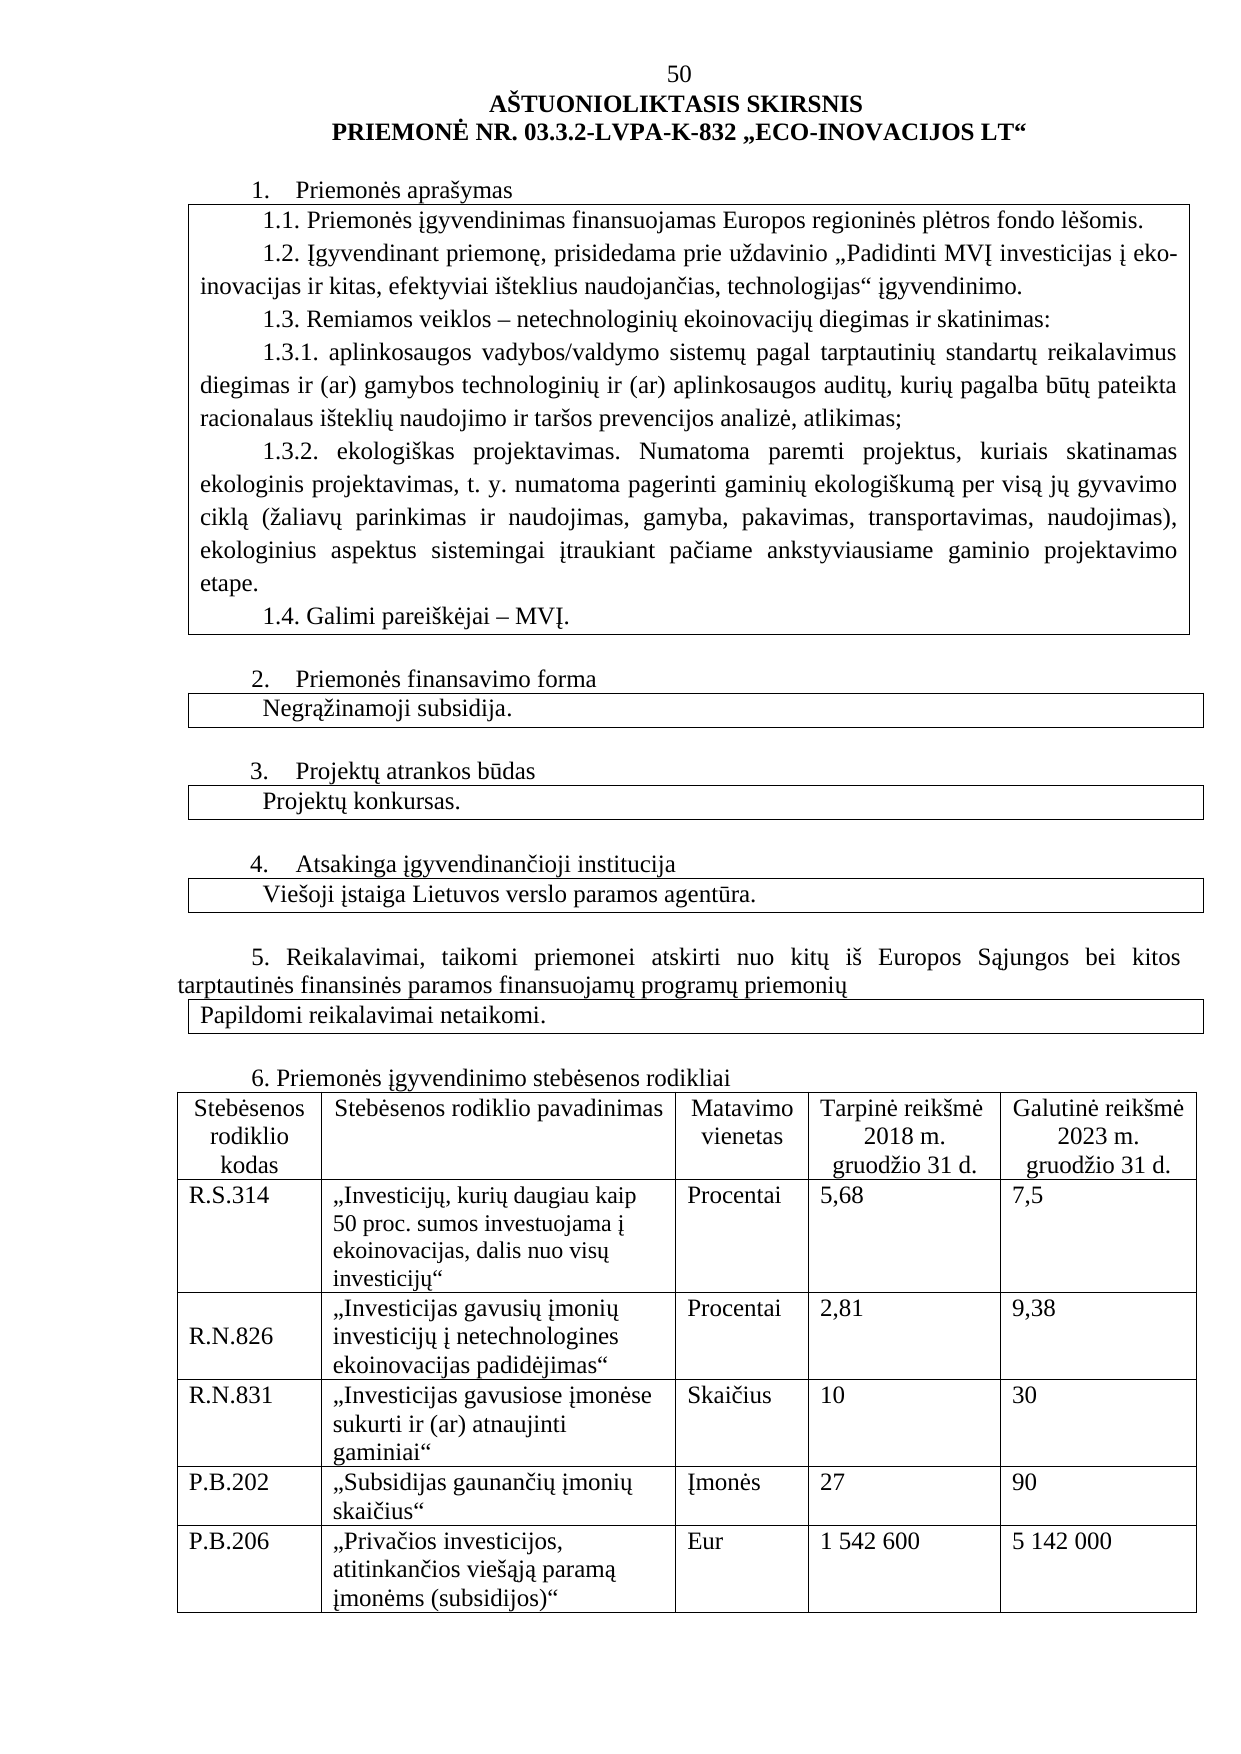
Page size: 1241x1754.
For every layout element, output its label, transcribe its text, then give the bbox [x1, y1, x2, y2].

table_header Stebėsenos rodiklio kodas [178, 1093, 321, 1179]
table_header Papildomi reikalavimai netaikomi. [189, 1000, 1203, 1033]
table_cell Eur [676, 1526, 808, 1612]
text 4. Atsakinga įgyvendinančioji institucija [250, 849, 1181, 878]
text 5. Reikalavimai, taikomi priemonei atskirti nuo kitų iš Europos Sąjungos bei kitos tarptautinės finansinės paramos finansuojamų programų priemonių [177, 942, 1181, 999]
text 2. Priemonės finansavimo forma [251, 664, 1181, 692]
table_cell „Investicijas gavusiose įmonėse sukurti ir (ar) atnaujinti gaminiai“ [322, 1380, 675, 1466]
table_header Projektų konkursas. [189, 786, 1203, 819]
table_cell P.B.202 [178, 1467, 321, 1525]
table_cell 2,81 [809, 1293, 1000, 1379]
table_header Tarpinė reikšmė 2018 m. gruodžio 31 d. [809, 1093, 1000, 1179]
table_cell 90 [1001, 1467, 1196, 1525]
table_cell 9,38 [1001, 1293, 1196, 1379]
table_header Matavimo vienetas [676, 1093, 808, 1179]
table_header Stebėsenos rodiklio pavadinimas [322, 1093, 675, 1179]
table_cell Procentai [676, 1180, 808, 1292]
table_cell R.N.826 [178, 1293, 321, 1379]
table_header Negrąžinamoji subsidija. [189, 694, 1203, 727]
table_cell „Subsidijas gaunančių įmonių skaičius“ [322, 1467, 675, 1525]
table_cell 30 [1001, 1380, 1196, 1466]
table_cell P.B.206 [178, 1526, 321, 1612]
table_cell 1.2. Įgyvendinant priemonę, prisidedama prie uždavinio „Padidinti MVĮ investicijas į eko-inovacijas ir kitas, efektyviai išteklius naudojančias, technologijas“ įgyvendinimo. [189, 238, 1189, 304]
table_header 1.1. Priemonės įgyvendinimas finansuojamas Europos regioninės plėtros fondo lėšomis. [189, 205, 1189, 238]
table_cell R.S.314 [178, 1180, 321, 1292]
text 3. Projektų atrankos būdas [250, 756, 1181, 785]
table_header Galutinė reikšmė 2023 m. gruodžio 31 d. [1001, 1093, 1196, 1179]
table_cell 10 [809, 1380, 1000, 1466]
table_cell Įmonės [676, 1467, 808, 1525]
table_cell 7,5 [1001, 1180, 1196, 1292]
table_cell „Investicijas gavusių įmonių investicijų į netechnologines ekoinovacijas padidėjimas“ [322, 1293, 675, 1379]
text PRIEMONĖ NR. 03.3.2-LVPA-K-832 „ECO-INOVACIJOS LT“ [177, 117, 1181, 146]
table_cell R.N.831 [178, 1380, 321, 1466]
table_cell Skaičius [676, 1380, 808, 1466]
table_cell „Privačios investicijos, atitinkančios viešąją paramą įmonėms (subsidijos)“ [322, 1526, 675, 1612]
table_cell „Investicijų, kurių daugiau kaip 50 proc. sumos investuojama į ekoinovacijas, dalis nuo visų investicijų“ [322, 1180, 675, 1292]
table_cell Procentai [676, 1293, 808, 1379]
text 6. Priemonės įgyvendinimo stebėsenos rodikliai [177, 1063, 1181, 1092]
table_header Viešoji įstaiga Lietuvos verslo paramos agentūra. [189, 879, 1203, 912]
table_cell 1.3. Remiamos veiklos – netechnologinių ekoinovacijų diegimas ir skatinimas: 1.3.1. aplinkosaugos vadybos/valdymo sistemų pagal tarptautinių standartų reikalavimus diegimas ir (ar) gamybos technologinių ir (ar) aplinkosaugos auditų, kurių pagalba būtų pateikta racionalaus išteklių naudojimo ir taršos prevencijos analizė, atlikimas; 1.3.2. ekologiškas projektavimas. Numatoma paremti projektus, kuriais skatinamas ekologinis projektavimas, t. y. numatoma pagerinti gaminių ekologiškumą per visą jų gyvavimo ciklą (žaliavų parinkimas ir naudojimas, gamyba, pakavimas, transportavimas, naudojimas), ekologinius aspektus sistemingai įtraukiant pačiame ankstyviausiame gaminio projektavimo etape. 1.4. Galimi pareiškėjai – MVĮ. [189, 304, 1189, 634]
table_cell 5 142 000 [1001, 1526, 1196, 1612]
table_cell 5,68 [809, 1180, 1000, 1292]
text 1. Priemonės aprašymas [251, 175, 1181, 204]
table_cell 27 [809, 1467, 1000, 1525]
text AŠTUONIOLIKTASIS SKIRSNIS [177, 89, 1181, 117]
table_cell 1 542 600 [809, 1526, 1000, 1612]
